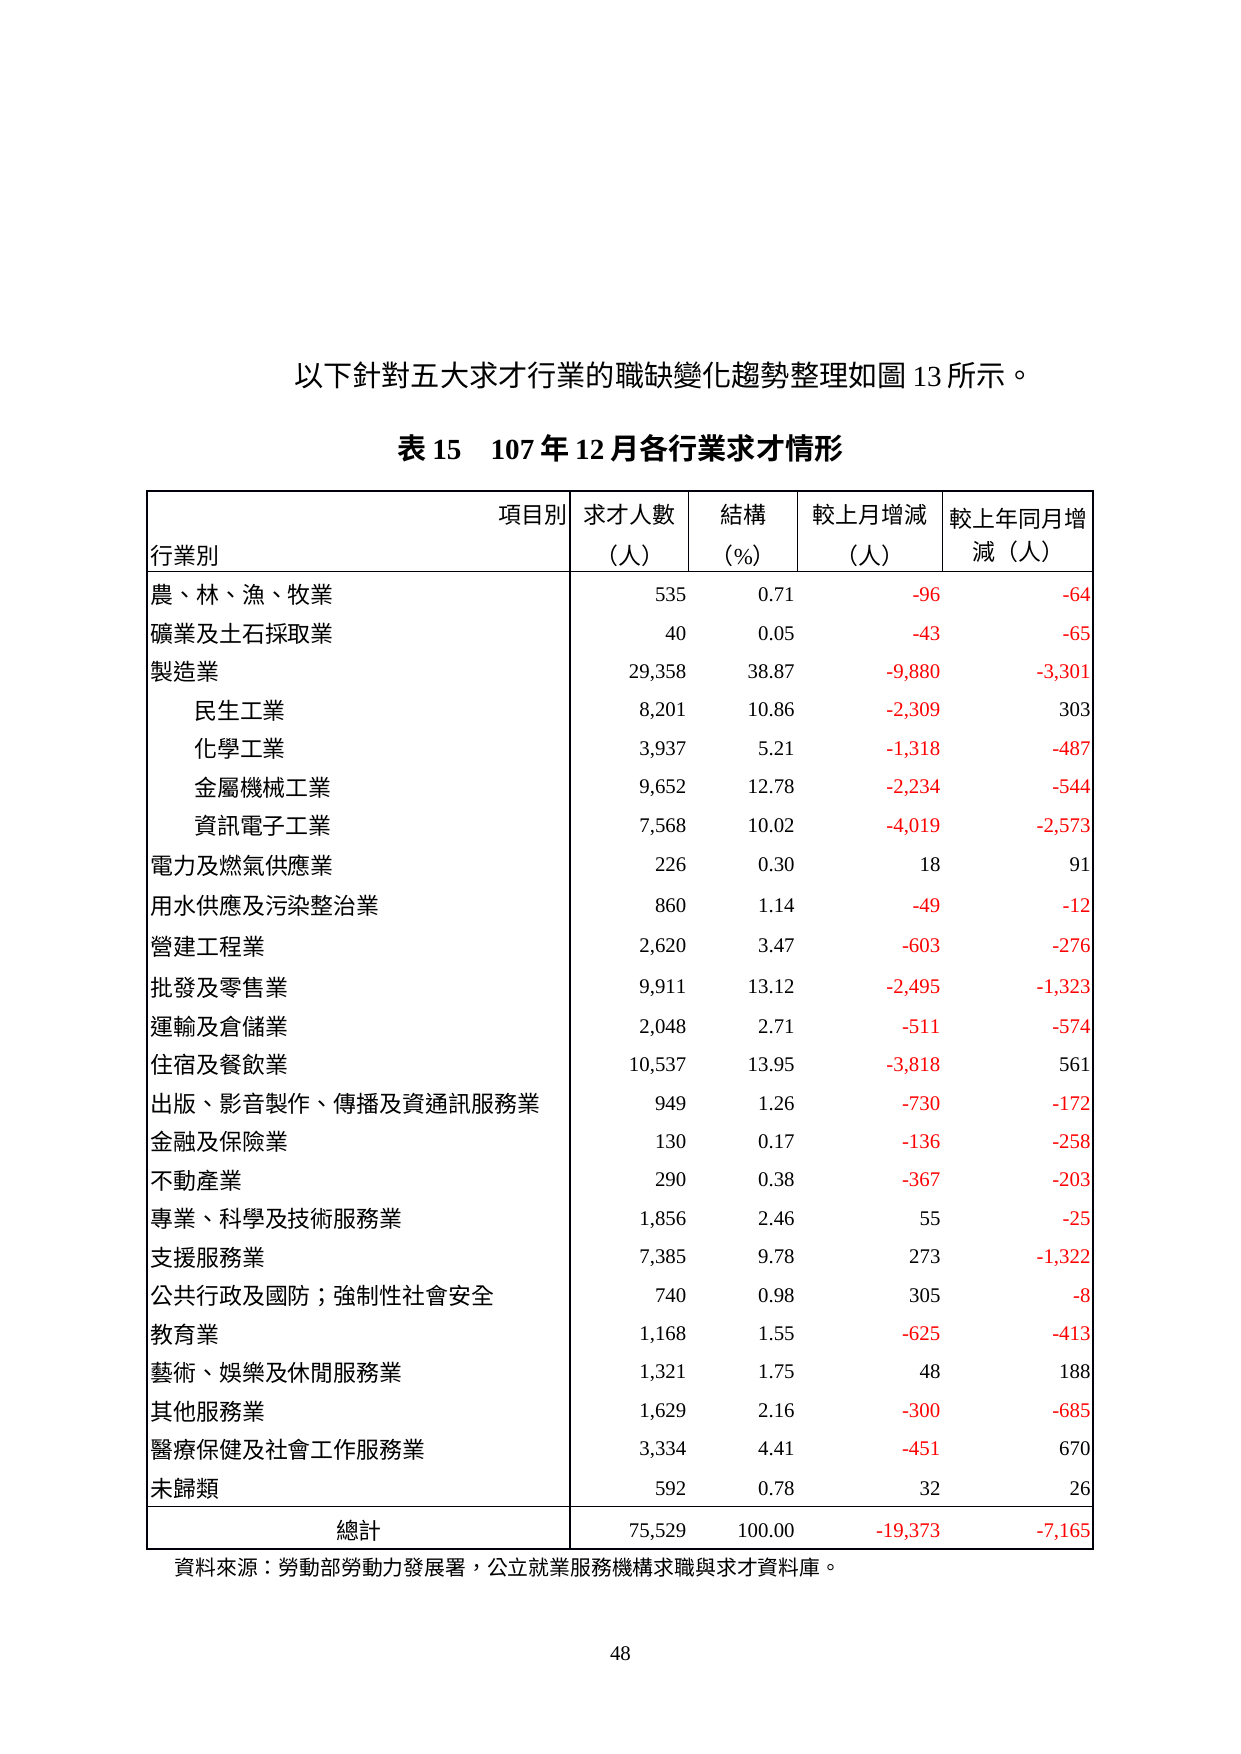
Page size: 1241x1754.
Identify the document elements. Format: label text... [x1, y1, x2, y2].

table_cell 用水供應及污染整治業 [148, 882, 569, 922]
table_cell 2.71 [689, 1004, 797, 1042]
table_cell 3,334 [571, 1427, 689, 1465]
table_cell 48 [797, 1350, 943, 1388]
table_header 較上年同月增減（人） [943, 492, 1092, 571]
table_cell -2,309 [797, 688, 943, 726]
table_cell 未歸類 [148, 1465, 569, 1506]
table_cell -4,019 [797, 803, 943, 841]
table_cell 226 [571, 841, 689, 882]
table_cell 860 [571, 882, 689, 922]
table_cell -3,301 [943, 649, 1092, 687]
table_cell 75,529 [571, 1507, 689, 1548]
table_cell -203 [943, 1158, 1092, 1196]
table_cell -730 [797, 1081, 943, 1119]
table_cell 總計 [148, 1507, 569, 1548]
table_cell 住宿及餐飲業 [148, 1042, 569, 1081]
table_cell 礦業及土石採取業 [148, 611, 569, 649]
table_cell 1,321 [571, 1350, 689, 1388]
table_cell 支援服務業 [148, 1234, 569, 1273]
table_cell 0.17 [689, 1119, 797, 1157]
table_cell -413 [943, 1311, 1092, 1350]
table_cell 金融及保險業 [148, 1119, 569, 1157]
table_cell 273 [797, 1234, 943, 1273]
table_cell 5.21 [689, 726, 797, 764]
table_cell -300 [797, 1388, 943, 1427]
table_cell 949 [571, 1081, 689, 1119]
table_cell 4.41 [689, 1427, 797, 1465]
table_cell 醫療保健及社會工作服務業 [148, 1427, 569, 1465]
table_cell 40 [571, 611, 689, 649]
table_cell 12.78 [689, 764, 797, 803]
table_cell 670 [943, 1427, 1092, 1465]
table_cell 9.78 [689, 1234, 797, 1273]
table_cell 130 [571, 1119, 689, 1157]
table_cell 農、林、漁、牧業 [148, 572, 569, 611]
table_cell 305 [797, 1273, 943, 1311]
table_cell 9,911 [571, 963, 689, 1004]
table_cell 91 [943, 841, 1092, 882]
table_cell -1,322 [943, 1234, 1092, 1273]
table_cell 化學工業 [148, 726, 569, 764]
table_cell 不動產業 [148, 1158, 569, 1196]
table_cell -451 [797, 1427, 943, 1465]
table_cell -43 [797, 611, 943, 649]
table_cell -574 [943, 1004, 1092, 1042]
table_cell 561 [943, 1042, 1092, 1081]
table_cell 批發及零售業 [148, 963, 569, 1004]
table_cell 55 [797, 1196, 943, 1234]
table_cell 金屬機械工業 [148, 764, 569, 803]
table_cell 7,385 [571, 1234, 689, 1273]
table_header 較上月增減 [798, 492, 942, 531]
table_cell -64 [943, 572, 1092, 611]
table_cell -1,323 [943, 963, 1092, 1004]
table_cell 0.05 [689, 611, 797, 649]
table_cell 535 [571, 572, 689, 611]
table_cell 教育業 [148, 1311, 569, 1350]
table_cell 303 [943, 688, 1092, 726]
table_cell -276 [943, 923, 1092, 963]
table_header 項目別 [148, 492, 569, 531]
table_cell 1,629 [571, 1388, 689, 1427]
table_cell 740 [571, 1273, 689, 1311]
table_cell -19,373 [797, 1507, 943, 1548]
table_cell 0.30 [689, 841, 797, 882]
table_cell 藝術、娛樂及休閒服務業 [148, 1350, 569, 1388]
table_cell 資訊電子工業 [148, 803, 569, 841]
table_cell 10.02 [689, 803, 797, 841]
table_cell -25 [943, 1196, 1092, 1234]
table_cell 0.78 [689, 1465, 797, 1506]
table_cell 3.47 [689, 923, 797, 963]
table_cell -12 [943, 882, 1092, 922]
table_cell 18 [797, 841, 943, 882]
table_cell 2.16 [689, 1388, 797, 1427]
table_cell 1,168 [571, 1311, 689, 1350]
table_cell 100.00 [689, 1507, 797, 1548]
table_cell 2,620 [571, 923, 689, 963]
table_cell 3,937 [571, 726, 689, 764]
table_cell （人） [571, 531, 688, 571]
table_cell -625 [797, 1311, 943, 1350]
table_cell -96 [797, 572, 943, 611]
table_cell 運輸及倉儲業 [148, 1004, 569, 1042]
table_cell -367 [797, 1158, 943, 1196]
table_cell 專業、科學及技術服務業 [148, 1196, 569, 1234]
text 資料來源：勞動部勞動力發展署，公立就業服務機構求職與求才資料庫。 [174, 1555, 1063, 1580]
table_cell 製造業 [148, 649, 569, 687]
table_cell -487 [943, 726, 1092, 764]
table_cell 0.98 [689, 1273, 797, 1311]
table_cell -2,495 [797, 963, 943, 1004]
table_cell 592 [571, 1465, 689, 1506]
table_cell 29,358 [571, 649, 689, 687]
table_cell 290 [571, 1158, 689, 1196]
table_cell -49 [797, 882, 943, 922]
table_cell 10.86 [689, 688, 797, 726]
table_cell -172 [943, 1081, 1092, 1119]
table_cell 2.46 [689, 1196, 797, 1234]
table_cell -7,165 [943, 1507, 1092, 1548]
table_cell （人） [798, 531, 942, 571]
table_cell 其他服務業 [148, 1388, 569, 1427]
table_header 結構 [689, 492, 797, 531]
table_cell -136 [797, 1119, 943, 1157]
table_header 求才人數 [571, 492, 688, 531]
table_cell 7,568 [571, 803, 689, 841]
table_cell 營建工程業 [148, 923, 569, 963]
table_cell 13.95 [689, 1042, 797, 1081]
table_cell 32 [797, 1465, 943, 1506]
table_cell -258 [943, 1119, 1092, 1157]
table_cell 民生工業 [148, 688, 569, 726]
table_cell 9,652 [571, 764, 689, 803]
table_cell 0.71 [689, 572, 797, 611]
table_cell 38.87 [689, 649, 797, 687]
table_cell 1,856 [571, 1196, 689, 1234]
table_cell -2,573 [943, 803, 1092, 841]
table_cell -3,818 [797, 1042, 943, 1081]
table_cell 1.55 [689, 1311, 797, 1350]
table_cell （%） [689, 531, 797, 571]
table_cell 26 [943, 1465, 1092, 1506]
table_cell 1.14 [689, 882, 797, 922]
table_cell -685 [943, 1388, 1092, 1427]
table_cell 1.75 [689, 1350, 797, 1388]
text 以下針對五大求才行業的職缺變化趨勢整理如圖13所示。 [236, 346, 1063, 396]
table_cell -65 [943, 611, 1092, 649]
table_cell -2,234 [797, 764, 943, 803]
table_cell -603 [797, 923, 943, 963]
table_cell -1,318 [797, 726, 943, 764]
table_cell 出版、影音製作、傳播及資通訊服務業 [148, 1081, 569, 1119]
table_cell 10,537 [571, 1042, 689, 1081]
table_cell 行業別 [148, 531, 569, 571]
table_cell -9,880 [797, 649, 943, 687]
table_cell -8 [943, 1273, 1092, 1311]
table_cell 8,201 [571, 688, 689, 726]
table_cell 0.38 [689, 1158, 797, 1196]
table_cell 13.12 [689, 963, 797, 1004]
table_cell 2,048 [571, 1004, 689, 1042]
table_cell 188 [943, 1350, 1092, 1388]
table_cell 公共行政及國防；強制性社會安全 [148, 1273, 569, 1311]
table_cell 電力及燃氣供應業 [148, 841, 569, 882]
table_cell 1.26 [689, 1081, 797, 1119]
table_cell -511 [797, 1004, 943, 1042]
table_cell -544 [943, 764, 1092, 803]
text 表15 107年12月各行業求才情形 [177, 416, 1063, 470]
